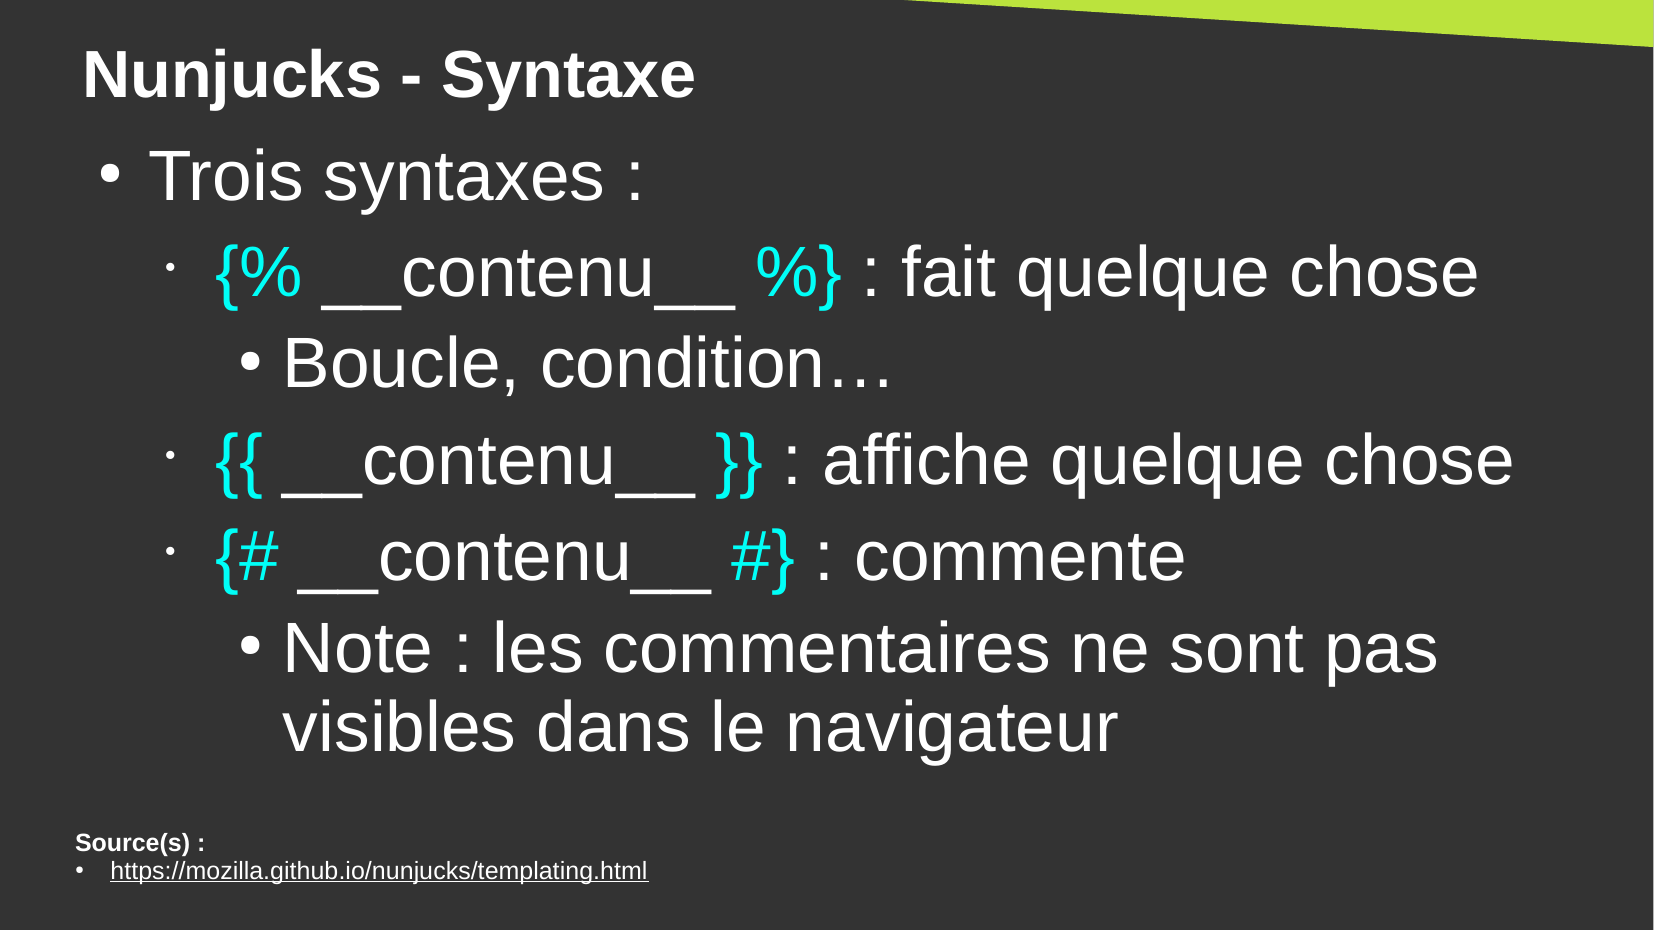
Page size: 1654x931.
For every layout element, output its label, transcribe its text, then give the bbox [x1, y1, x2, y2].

title Nunjucks - Syntaxe [82, 37, 1571, 112]
list Trois syntaxes : {% __contenu__ %} : fait quelque chose Boucle, condition… {{ __contenu__ }} : affiche quelque chose {# __contenu__ #} : commente Note : les commentaires ne sont pas visibles dans le navigateur [80, 135, 1619, 768]
text_box [904, 0, 1654, 48]
text_box Source(s) : https://mozilla.github.io/nunjucks/templating.html [60, 821, 1546, 931]
